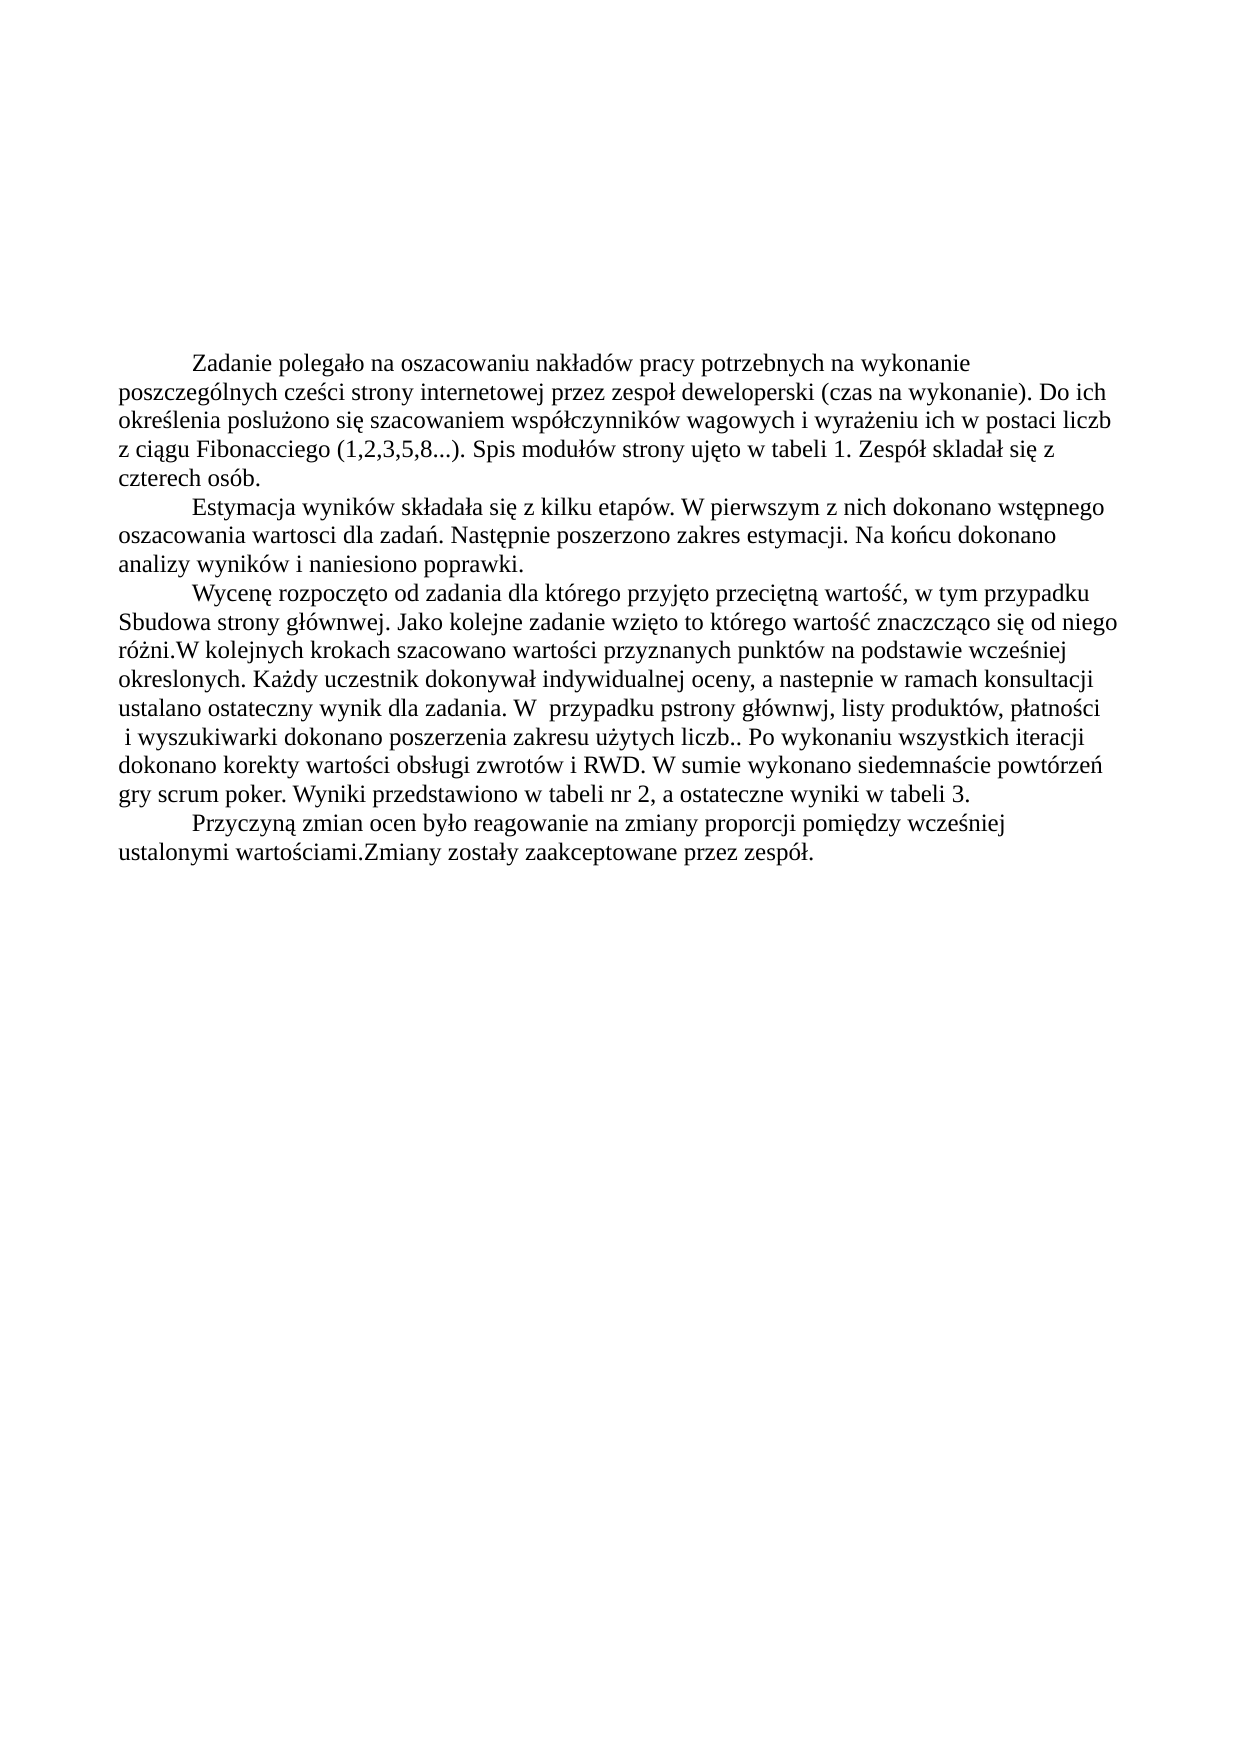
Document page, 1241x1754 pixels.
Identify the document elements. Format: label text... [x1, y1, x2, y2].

text Zadanie polegało na oszacowaniu nakładów pracy potrzebnych na wykonanie poszczególnych cześci strony internetowej przez zespoł deweloperski (czas na wykonanie). Do ich określenia poslużono się szacowaniem współczynników wagowych i wyrażeniu ich w postaci liczb z ciągu Fibonacciego (1,2,3,5,8...). Spis modułów strony ujęto w tabeli 1. Zespół skladał się z czterech osób. [118, 348, 1122, 492]
text Przyczyną zmian ocen było reagowanie na zmiany proporcji pomiędzy wcześniej ustalonymi wartościami.Zmiany zostały zaakceptowane przez zespół. [118, 808, 1122, 866]
text Estymacja wyników składała się z kilku etapów. W pierwszym z nich dokonano wstępnego oszacowania wartosci dla zadań. Następnie poszerzono zakres estymacji. Na końcu dokonano analizy wyników i naniesiono poprawki. [118, 492, 1122, 578]
text i wyszukiwarki dokonano poszerzenia zakresu użytych liczb.. Po wykonaniu wszystkich iteracji dokonano korekty wartości obsługi zwrotów i RWD. W sumie wykonano siedemnaście powtórzeń gry scrum poker. Wyniki przedstawiono w tabeli nr 2, a ostateczne wyniki w tabeli 3. [118, 722, 1122, 808]
text Wycenę rozpoczęto od zadania dla którego przyjęto przeciętną wartość, w tym przypadku Sbudowa strony głównwej. Jako kolejne zadanie wzięto to którego wartość znaczcząco się od niego różni.W kolejnych krokach szacowano wartości przyznanych punktów na podstawie wcześniej okreslonych. Każdy uczestnik dokonywał indywidualnej oceny, a nastepnie w ramach konsultacji ustalano ostateczny wynik dla zadania. W przypadku pstrony głównwj, listy produktów, płatności [118, 578, 1122, 722]
